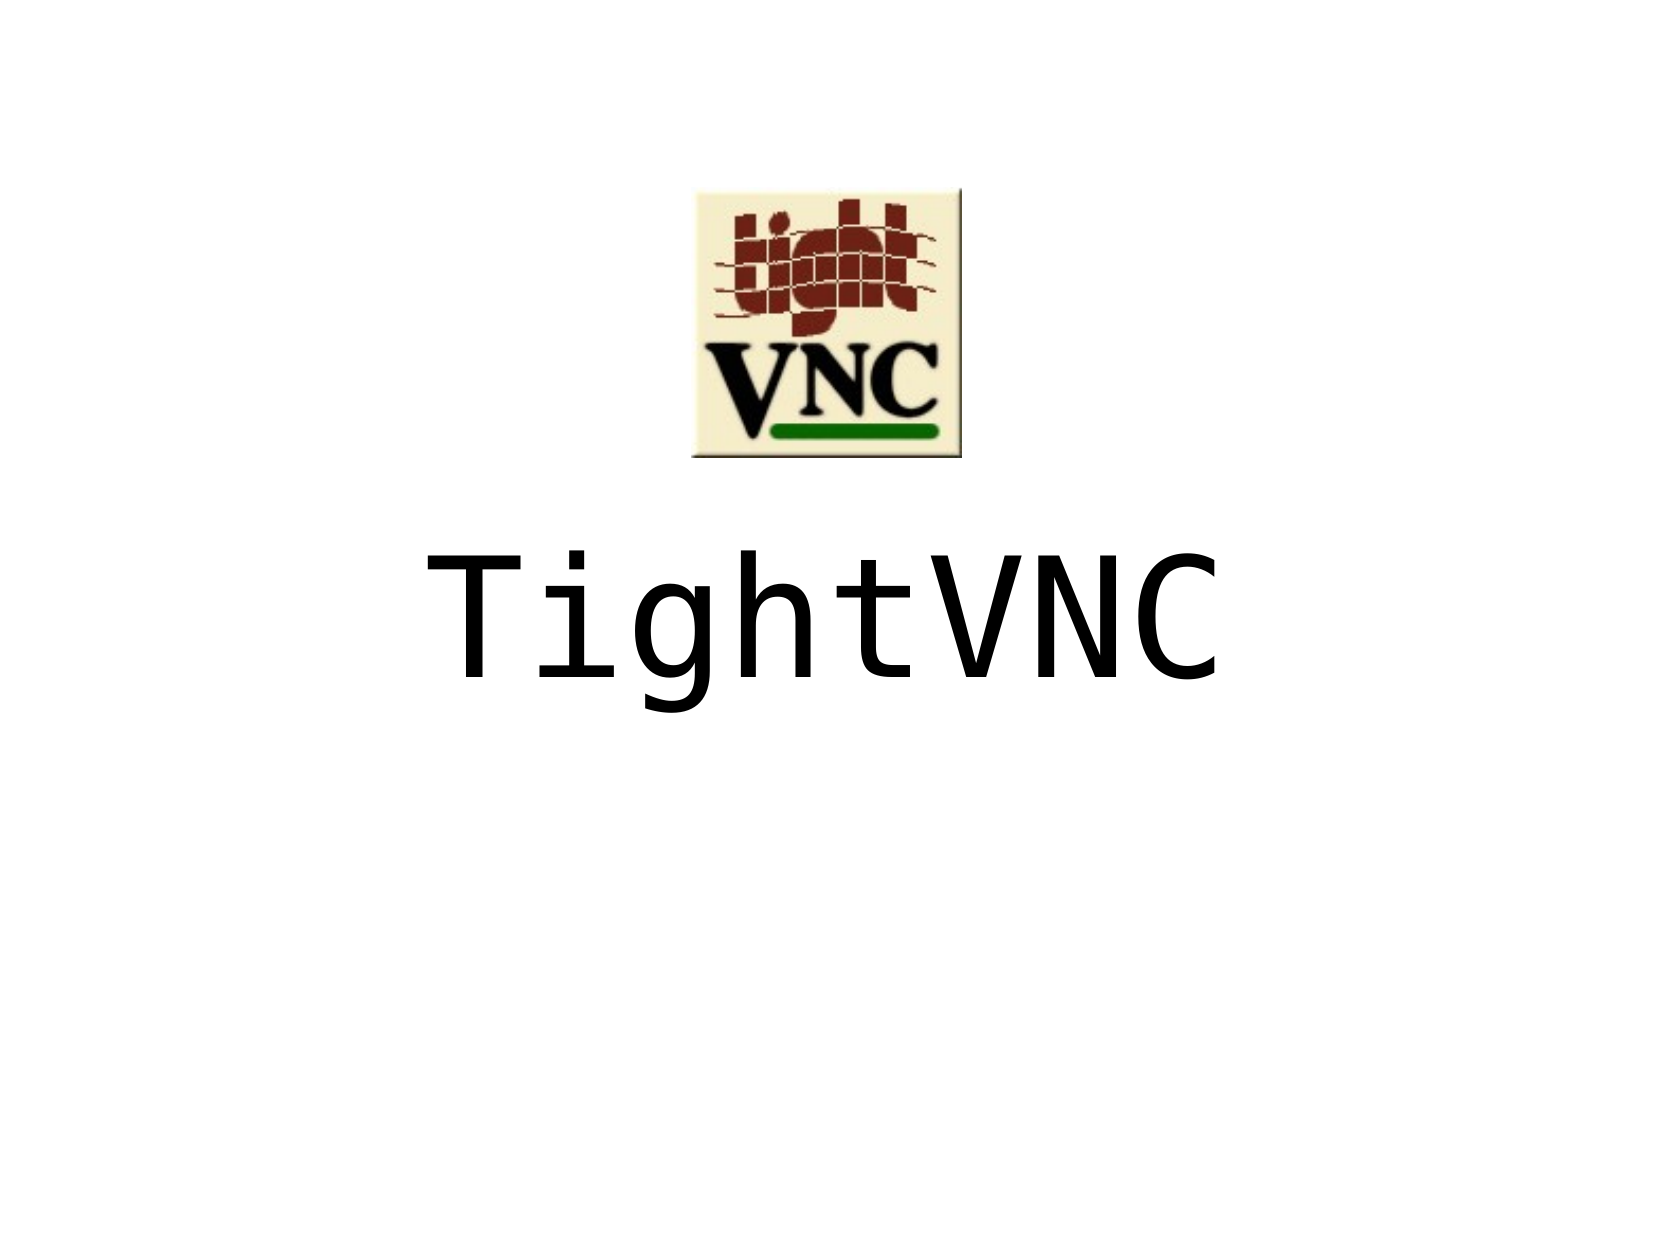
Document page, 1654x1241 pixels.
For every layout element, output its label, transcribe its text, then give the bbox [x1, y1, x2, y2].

picture [691, 187, 962, 458]
title TightVNC [82, 523, 1571, 718]
